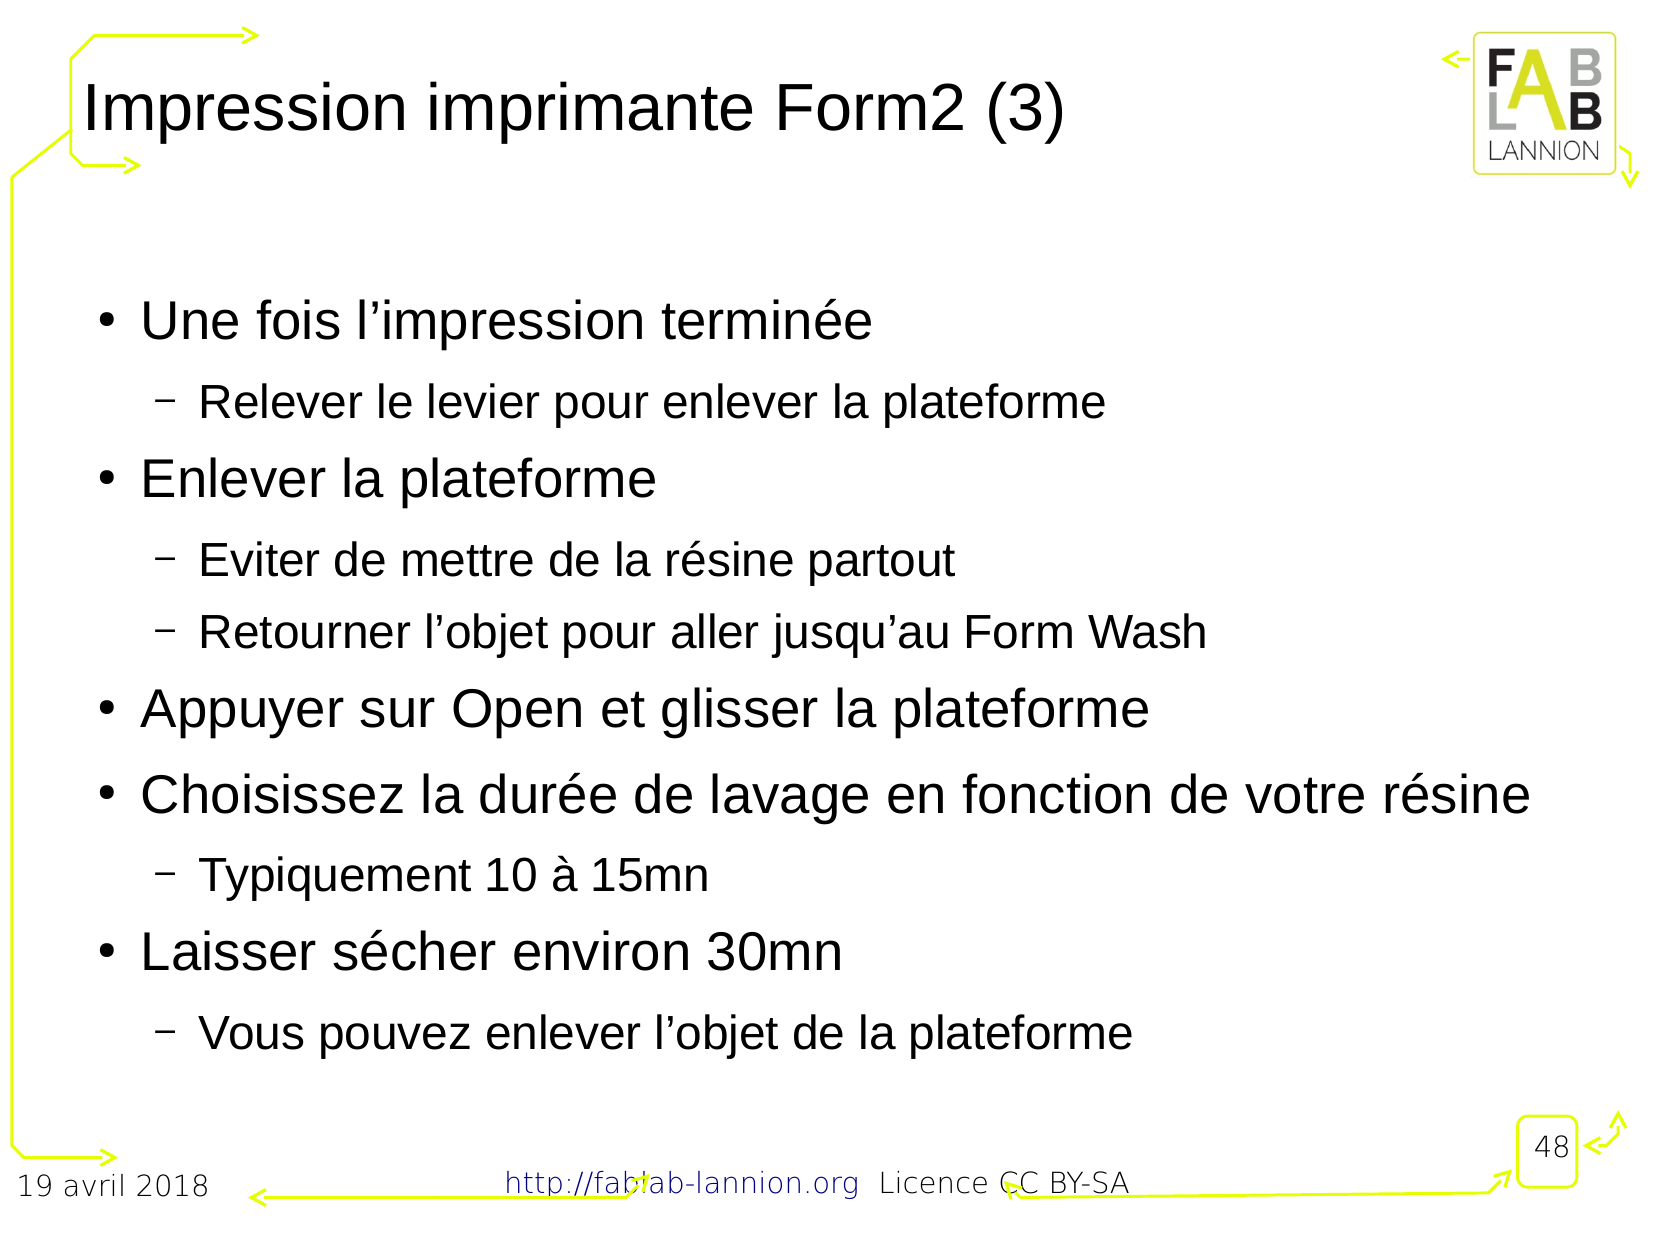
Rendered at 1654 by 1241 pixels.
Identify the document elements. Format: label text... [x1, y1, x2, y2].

title Impression imprimante Form2 (3) [82, 49, 1441, 166]
list Une fois l’impression terminée Relever le levier pour enlever la plateforme Enlever la plateforme Eviter de mettre de la résine partout Retourner l’objet pour aller jusqu’au Form Wash Appuyer sur Open et glisser la plateforme Choisissez la durée de lavage en fonction de votre résine Typiquement 10 à 15mn Laisser sécher environ 30mn Vous pouvez enlever l’objet de la plateforme [82, 290, 1571, 1075]
picture [1470, 29, 1619, 178]
